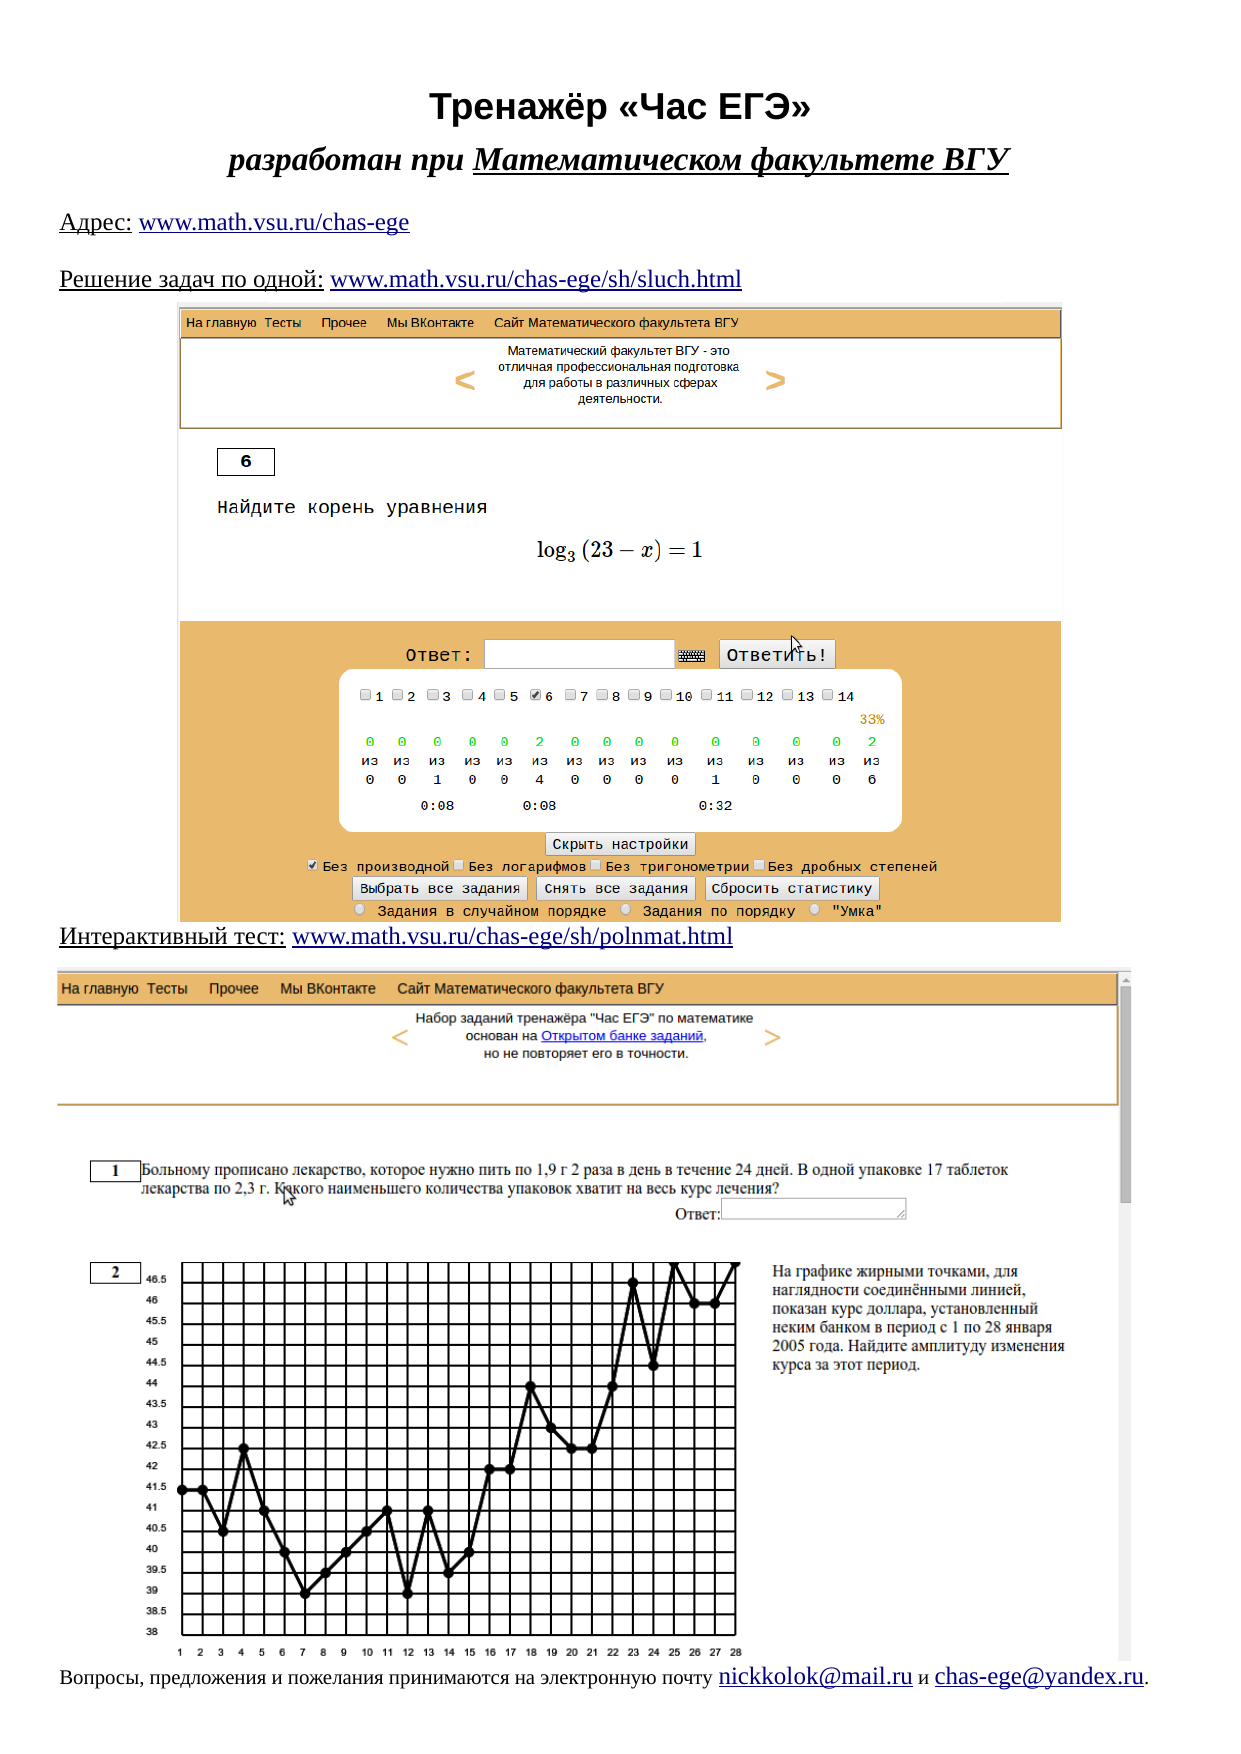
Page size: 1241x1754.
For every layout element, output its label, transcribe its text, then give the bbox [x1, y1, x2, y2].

picture [57, 967, 1132, 1661]
text Интерактивный тест: www.math.vsu.ru/chas-ege/sh/polnmat.html [59, 916, 1181, 950]
text Решение задач по одной: www.math.vsu.ru/chas-ege/sh/sluch.html [59, 264, 1181, 293]
picture [177, 302, 1063, 922]
text Адрес: www.math.vsu.ru/chas-ege [59, 207, 1181, 236]
title Тренажёр «Час ЕГЭ» [59, 84, 1181, 127]
text разработан при Математическом факультете ВГУ [59, 140, 1181, 178]
text Вопросы, предложения и пожелания принимаются на электронную почту nickkolok@mail.ru и chas-ege@yandex.ru. [59, 950, 1181, 1690]
